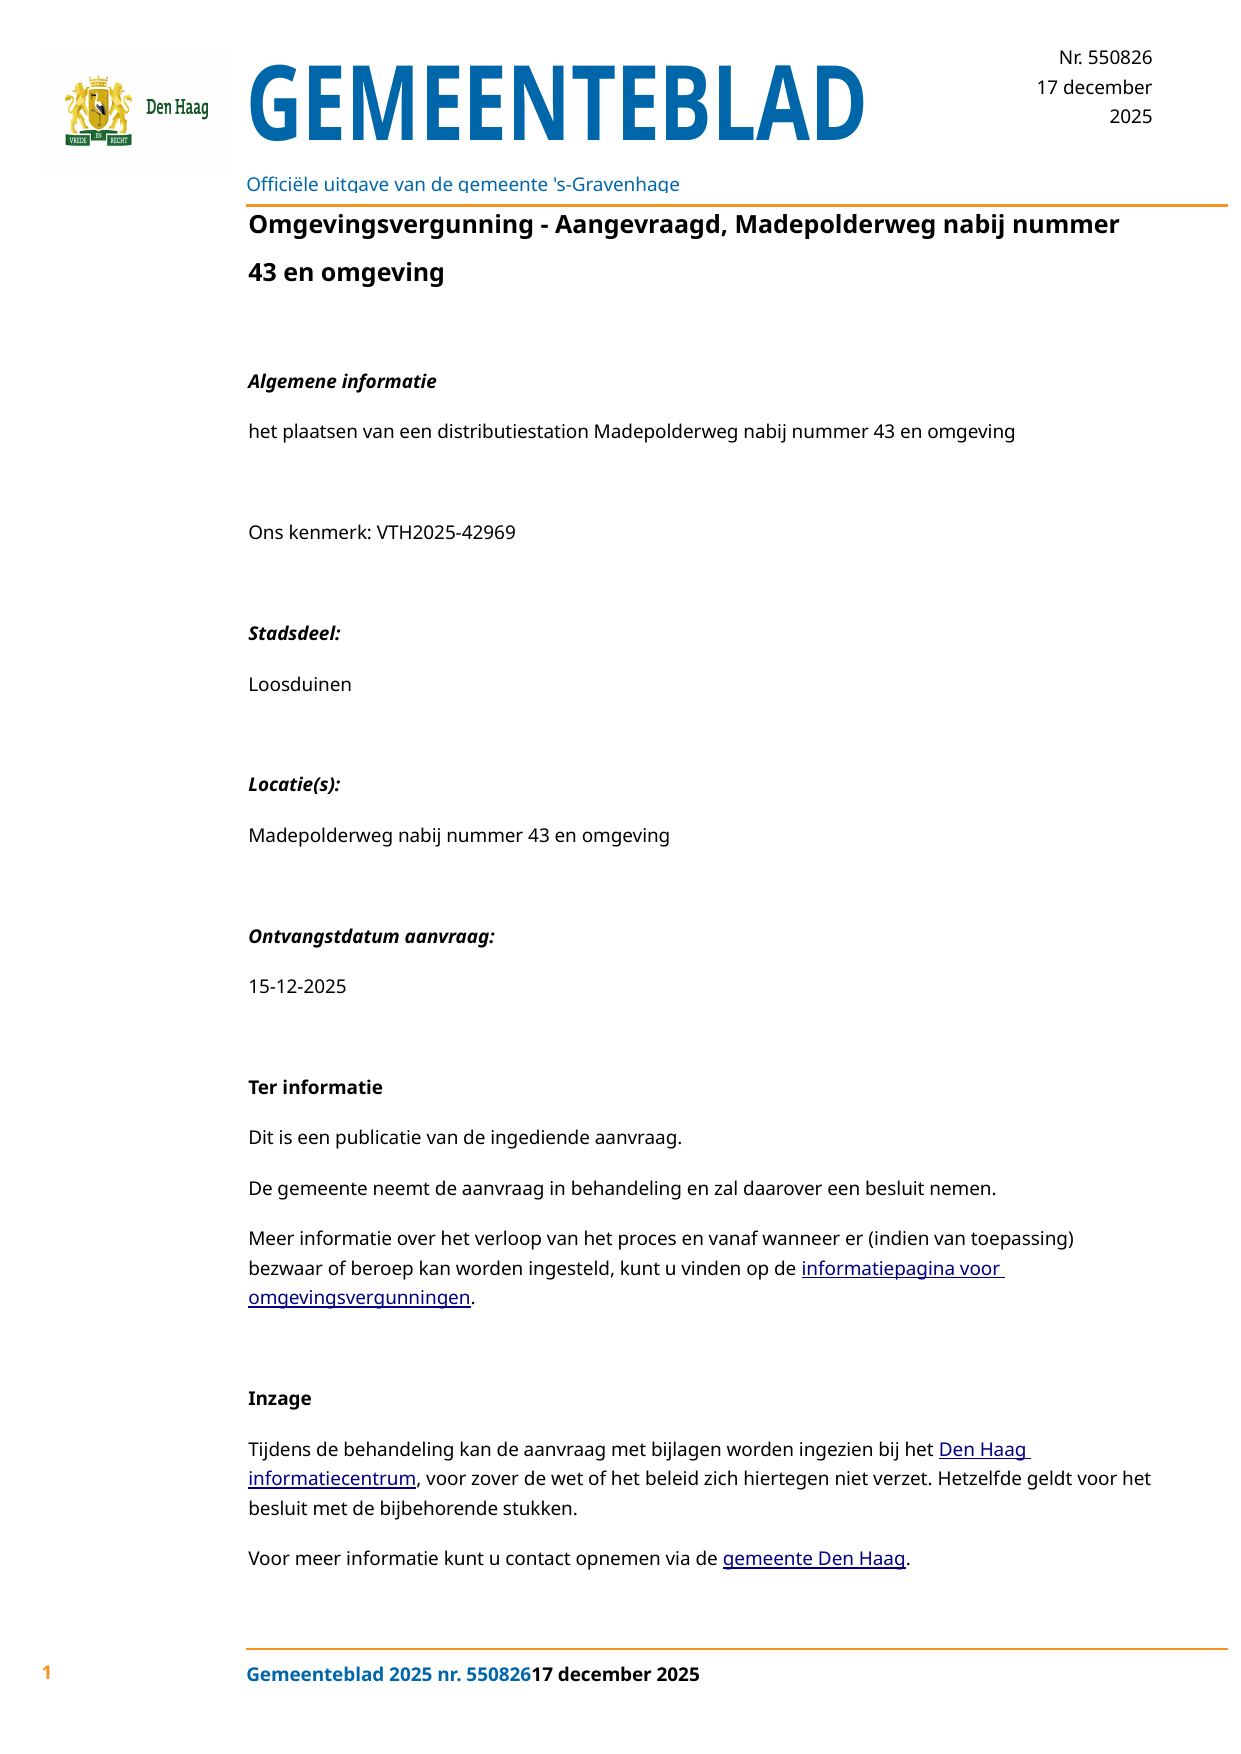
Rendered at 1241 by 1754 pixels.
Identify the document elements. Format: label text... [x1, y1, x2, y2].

text Tijdens de behandeling kan de aanvraag met bijlagen worden ingezien bij het Den Haag informatiecentrum, voor zover de wet of het beleid zich hiertegen niet verzet. Hetzelfde geldt voor het besluit met de bijbehorende stukken. [248, 1436, 1152, 1521]
text Omgevingsvergunning - Aangevraagd, Madepolderweg nabij nummer 43 en omgeving [248, 207, 1152, 288]
text Ontvangstdatum aanvraag: [248, 923, 1152, 949]
text Ons kenmerk: VTH2025-42969 [248, 519, 1152, 545]
text Madepolderweg nabij nummer 43 en omgeving [248, 822, 1152, 848]
text Dit is een publicatie van de ingediende aanvraag. [248, 1124, 1152, 1150]
text Locatie(s): [248, 772, 1152, 797]
picture [41, 47, 231, 172]
text Voor meer informatie kunt u contact opnemen via de gemeente Den Haag. [248, 1545, 1152, 1571]
text het plaatsen van een distributiestation Madepolderweg nabij nummer 43 en omgeving [248, 419, 1152, 444]
text 15-12-2025 [248, 973, 1152, 999]
text Ter informatie [248, 1074, 1152, 1100]
text Meer informatie over het verloop van het proces en vanaf wanneer er (indien van toepassing) bezwaar of beroep kan worden ingesteld, kunt u vinden op de informatiepagina voor omgevingsvergunningen. [248, 1225, 1152, 1310]
text Stadsdeel: [248, 620, 1152, 646]
text Inzage [248, 1385, 1152, 1411]
text De gemeente neemt de aanvraag in behandeling en zal daarover een besluit nemen. [248, 1175, 1152, 1201]
text Loosduinen [248, 671, 1152, 697]
text Algemene informatie [248, 368, 1152, 394]
